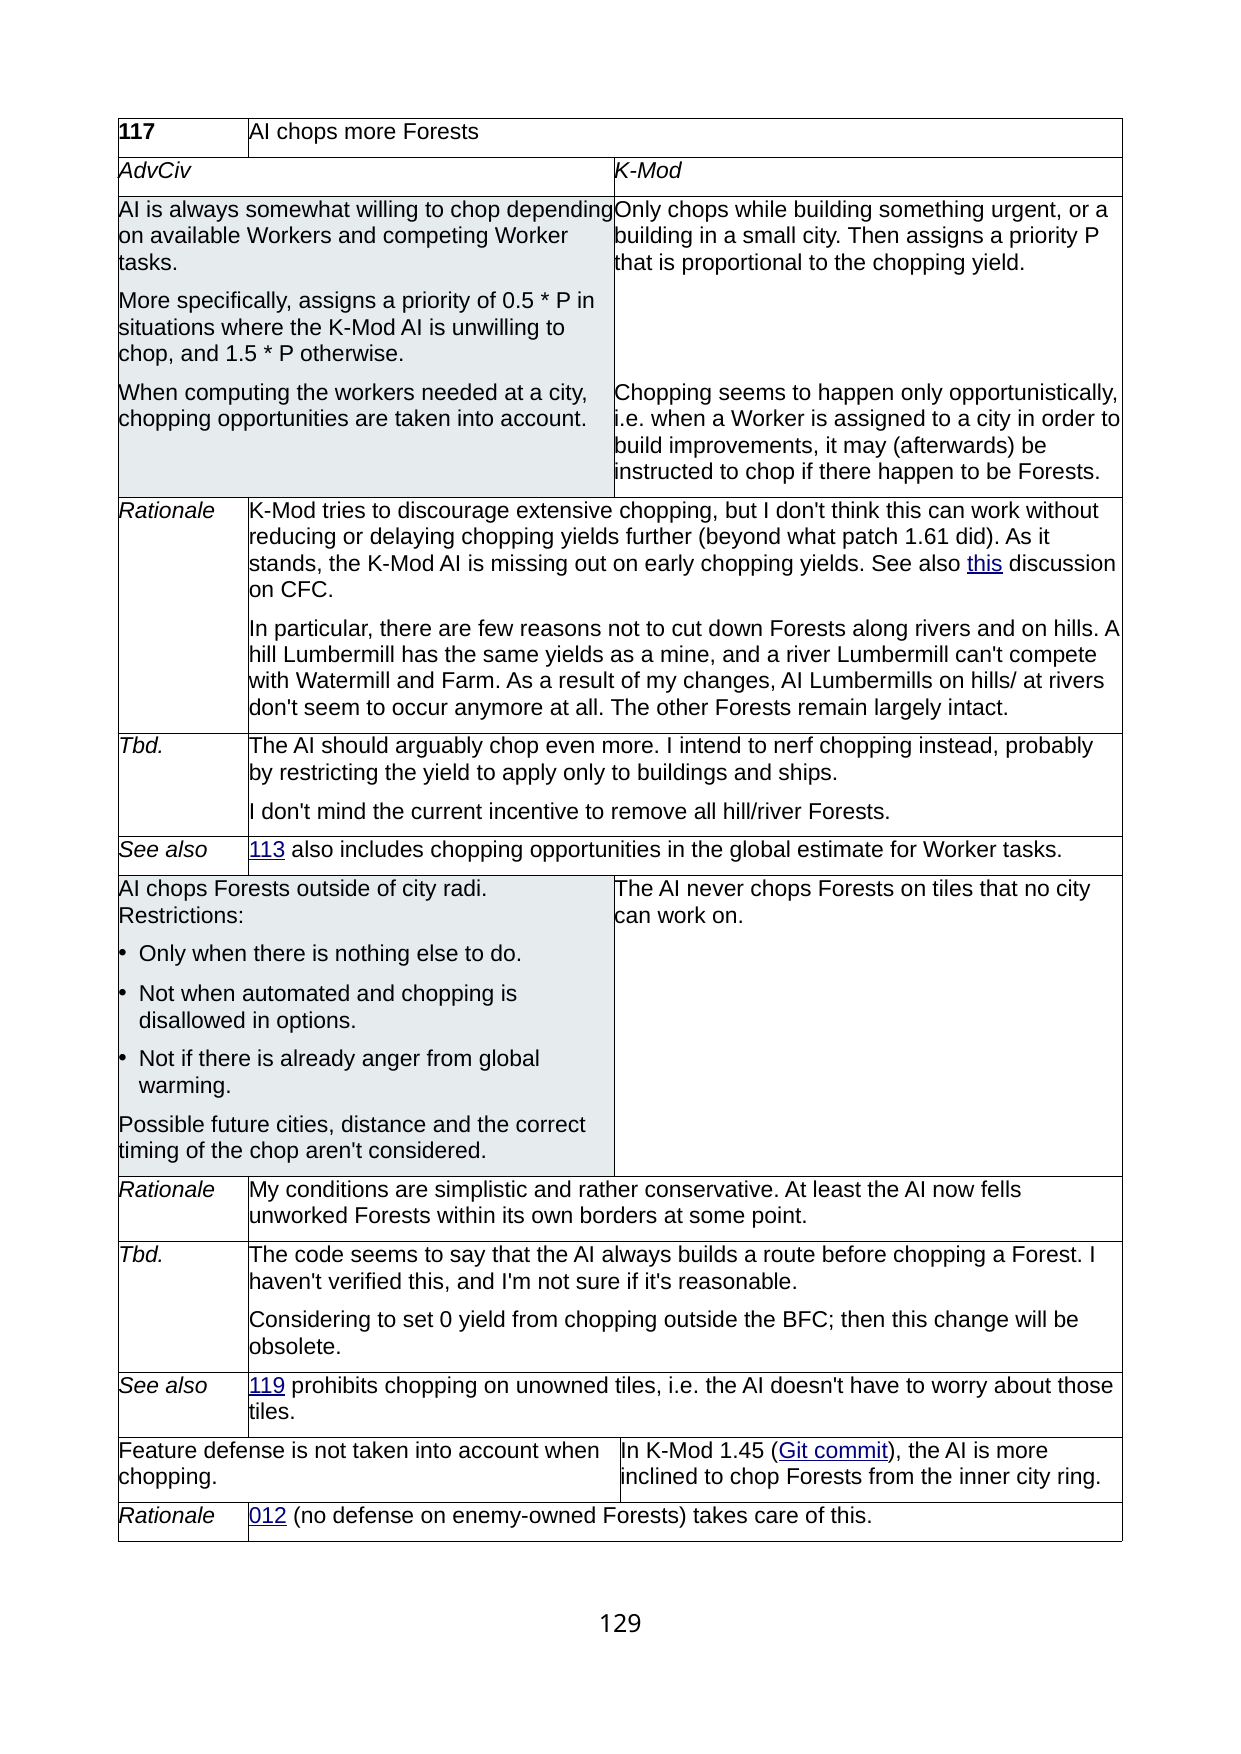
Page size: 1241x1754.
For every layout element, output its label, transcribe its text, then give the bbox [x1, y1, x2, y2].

table_header AI chops more Forests [249, 119, 1122, 157]
table_cell 119 prohibits chopping on unowned tiles, i.e. the AI doesn't have to worry about those tiles. [249, 1373, 1122, 1437]
table_cell AI chops Forests outside of city radi. Restrictions: Only when there is nothing else to do. Not when automated and chopping is disallowed in options. Not if there is already anger from global warming. Possible future cities, distance and the correct timing of the chop aren't considered. [119, 876, 614, 1176]
table_cell The AI should arguably chop even more. I intend to nerf chopping instead, probably by restricting the yield to apply only to buildings and ships. I don't mind the current incentive to remove all hill/river Forests. [249, 734, 1122, 836]
table_cell Feature defense is not taken into account when chopping. [119, 1438, 620, 1502]
table_cell Rationale [119, 1177, 248, 1241]
table_cell AI is always somewhat willing to chop depending on available Workers and competing Worker tasks. More specifically, assigns a priority of 0.5 * P in situations where the K-Mod AI is unwilling to chop, and 1.5 * P otherwise. When computing the workers needed at a city, chopping opportunities are taken into account. [119, 197, 614, 497]
table_cell Tbd. [119, 734, 248, 836]
table_cell AdvCiv [119, 158, 614, 196]
table_cell Rationale [119, 498, 248, 732]
table_cell See also [119, 837, 248, 875]
table_cell 113 also includes chopping opportunities in the global estimate for Worker tasks. [249, 837, 1122, 875]
table_cell See also [119, 1373, 248, 1437]
table_cell Tbd. [119, 1242, 248, 1372]
table_cell K-Mod [615, 158, 1122, 196]
table_cell Rationale [119, 1503, 248, 1541]
table_cell The code seems to say that the AI always builds a route before chopping a Forest. I haven't verified this, and I'm not sure if it's reasonable. Considering to set 0 yield from chopping outside the BFC; then this change will be obsolete. [249, 1242, 1122, 1372]
table_cell Only chops while building something urgent, or a building in a small city. Then assigns a priority P that is proportional to the chopping yield. Chopping seems to happen only opportunistically, i.e. when a Worker is assigned to a city in order to build improvements, it may (afterwards) be instructed to chop if there happen to be Forests. [615, 197, 1122, 497]
table_cell My conditions are simplistic and rather conservative. At least the AI now fells unworked Forests within its own borders at some point. [249, 1177, 1122, 1241]
table_cell In K-Mod 1.45 (Git commit), the AI is more inclined to chop Forests from the inner city ring. [621, 1438, 1122, 1502]
table_cell 012 (no defense on enemy-owned Forests) takes care of this. [249, 1503, 1122, 1541]
table_header 117 [119, 119, 248, 157]
table_cell The AI never chops Forests on tiles that no city can work on. [615, 876, 1122, 1176]
table_cell K-Mod tries to discourage extensive chopping, but I don't think this can work without reducing or delaying chopping yields further (beyond what patch 1.61 did). As it stands, the K-Mod AI is missing out on early chopping yields. See also this discussion on CFC. In particular, there are few reasons not to cut down Forests along rivers and on hills. A hill Lumbermill has the same yields as a mine, and a river Lumbermill can't compete with Watermill and Farm. As a result of my changes, AI Lumbermills on hills/ at rivers don't seem to occur anymore at all. The other Forests remain largely intact. [249, 498, 1122, 732]
